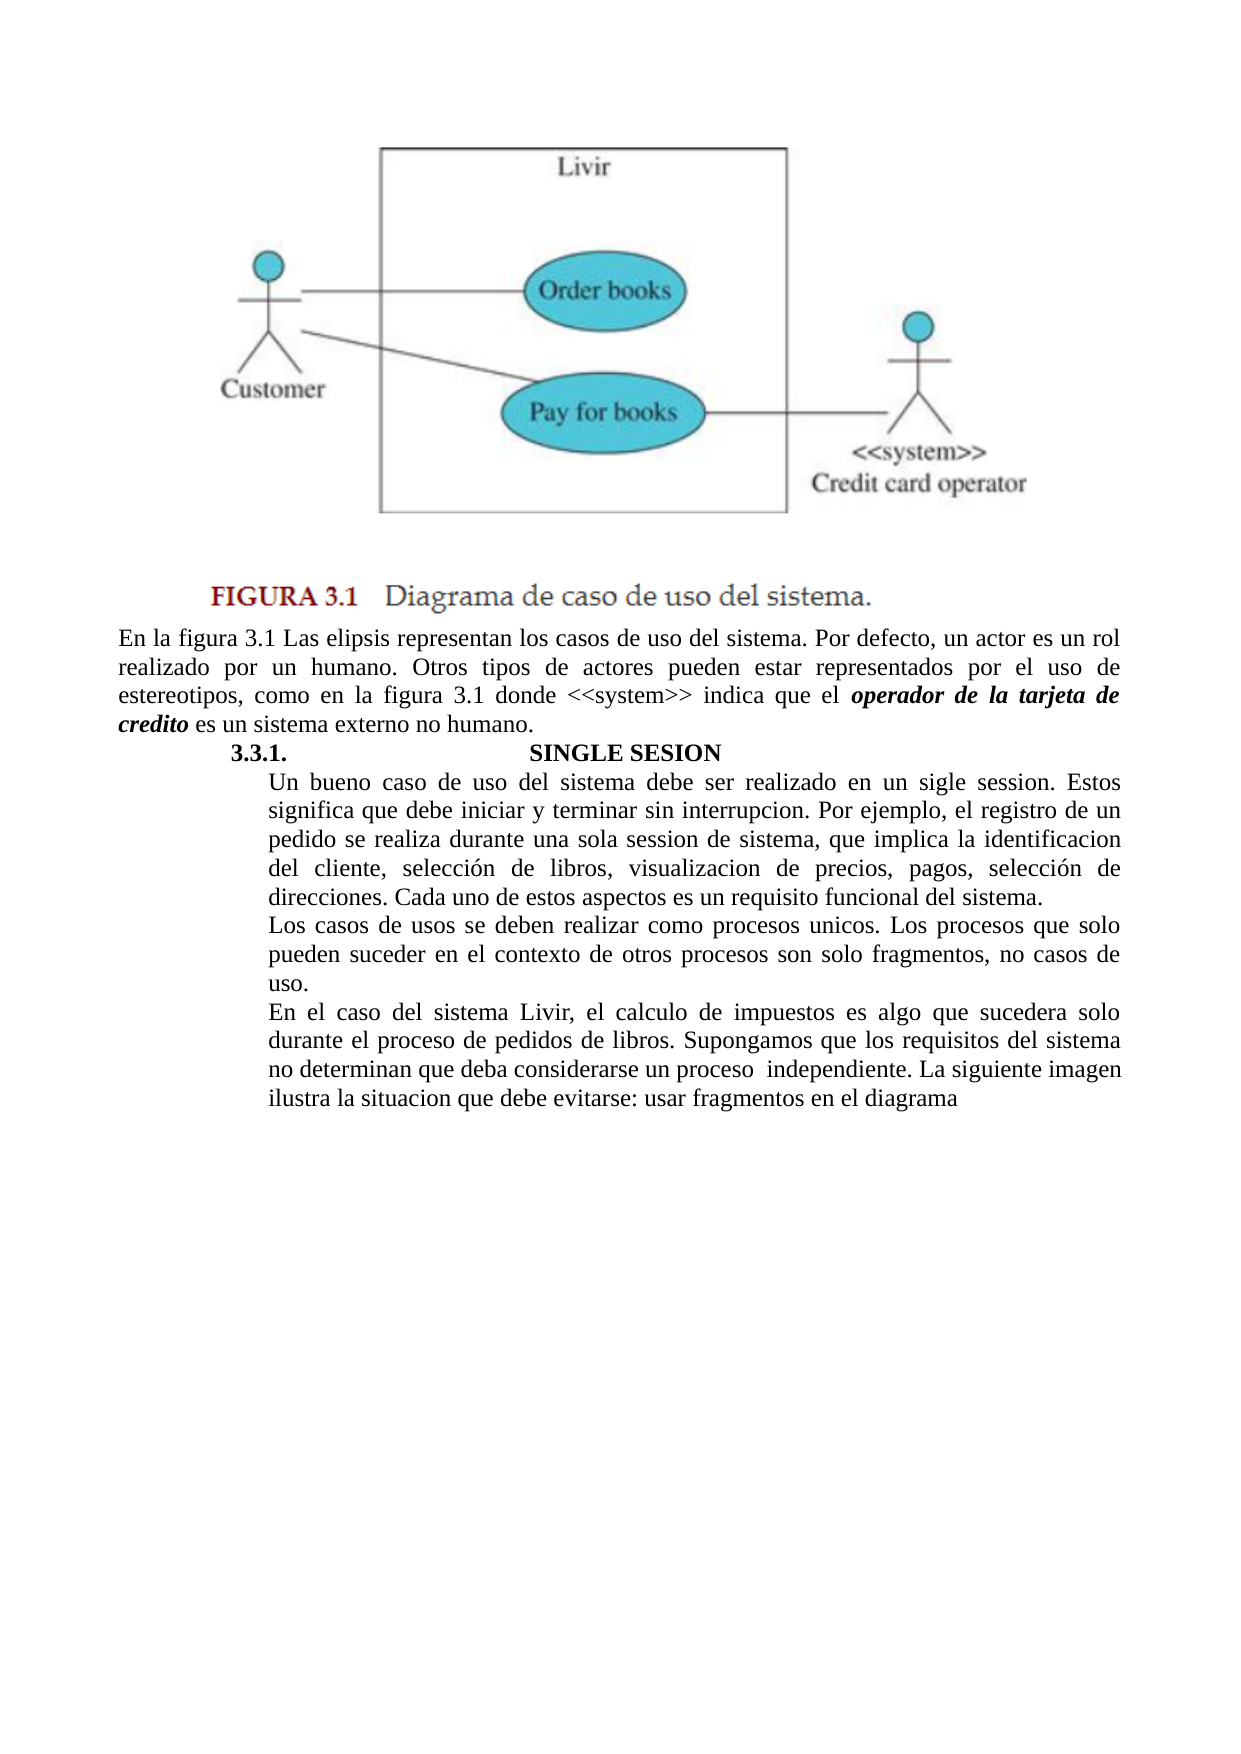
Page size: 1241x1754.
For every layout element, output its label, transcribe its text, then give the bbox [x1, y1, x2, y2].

picture [205, 118, 1035, 623]
list SINGLE SESION [231, 738, 1122, 767]
list Los casos de usos se deben realizar como procesos unicos. Los procesos que solo pueden suceder en el contexto de otros procesos son solo fragmentos, no casos de uso. [231, 910, 1122, 997]
list Un bueno caso de uso del sistema debe ser realizado en un sigle session. Estos significa que debe iniciar y terminar sin interrupcion. Por ejemplo, el registro de un pedido se realiza durante una sola session de sistema, que implica la identificacion del cliente, selección de libros, visualizacion de precios, pagos, selección de direcciones. Cada uno de estos aspectos es un requisito funcional del sistema. [231, 767, 1122, 910]
text En la figura 3.1 Las elipsis representan los casos de uso del sistema. Por defecto, un actor es un rol realizado por un humano. Otros tipos de actores pueden estar representados por el uso de estereotipos, como en la figura 3.1 donde <<system>> indica que el operador de la tarjeta de credito es un sistema externo no humano. [118, 623, 1122, 738]
list En el caso del sistema Livir, el calculo de impuestos es algo que sucedera solo durante el proceso de pedidos de libros. Supongamos que los requisitos del sistema no determinan que deba considerarse un proceso independiente. La siguiente imagen ilustra la situacion que debe evitarse: usar fragmentos en el diagrama [231, 997, 1122, 1112]
